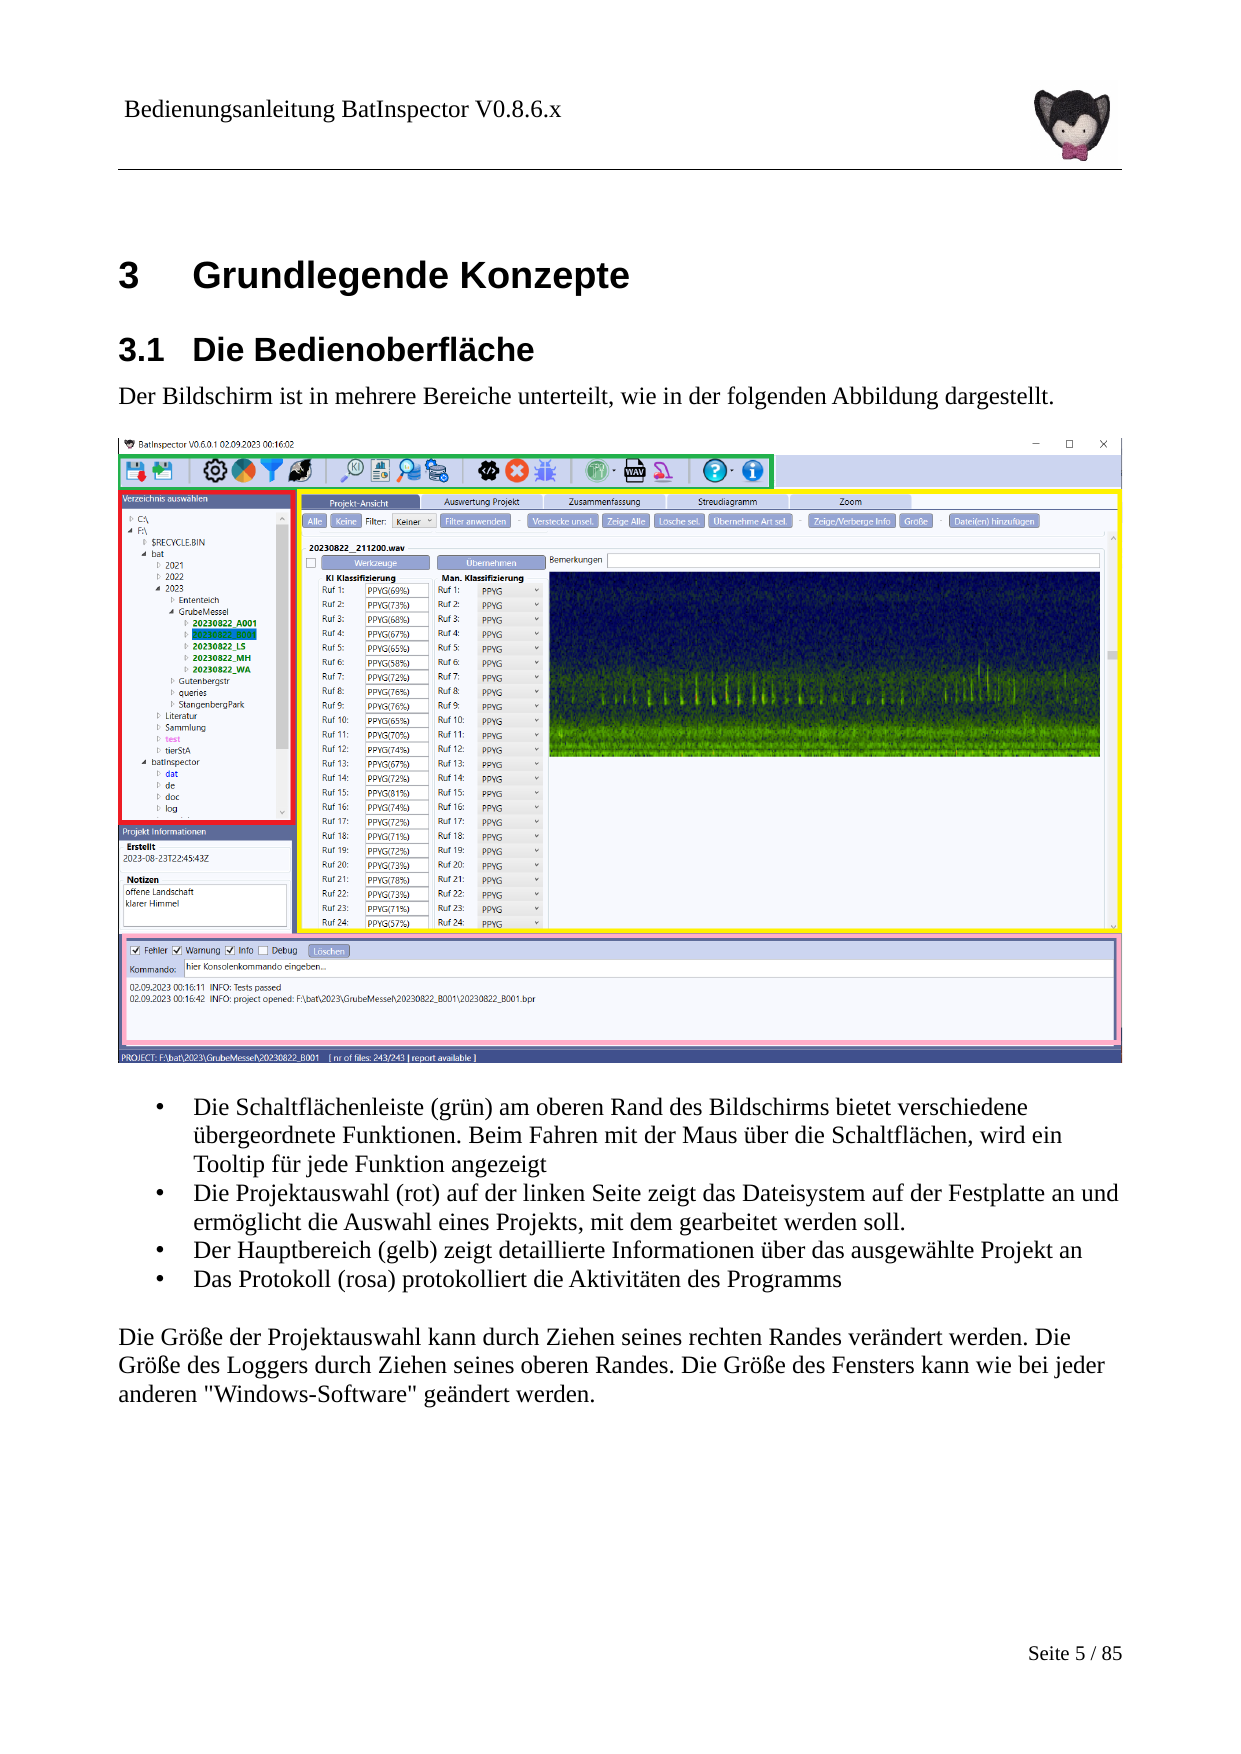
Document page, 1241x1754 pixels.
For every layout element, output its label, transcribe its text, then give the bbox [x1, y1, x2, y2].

list Die Schaltflächenleiste (grün) am oberen Rand des Bildschirms bietet verschiedene übergeordnete Funktionen. Beim Fahren mit der Maus über die Schaltflächen, wird ein Tooltip für jede Funktion angezeigt [156, 1092, 1122, 1178]
list Der Hauptbereich (gelb) zeigt detaillierte Informationen über das ausgewählte Projekt an [156, 1236, 1122, 1264]
picture [1030, 80, 1119, 169]
list Das Protokoll (rosa) protokolliert die Aktivitäten des Programms [156, 1264, 1122, 1293]
list Die Projektauswahl (rot) auf der linken Seite zeigt das Dateisystem auf der Festplatte an und ermöglicht die Auswahl eines Projekts, mit dem gearbeitet werden soll. [156, 1178, 1122, 1236]
text Der Bildschirm ist in mehrere Bereiche unterteilt, wie in der folgenden Abbildung dargestellt. [118, 381, 1122, 410]
picture [118, 438, 1123, 1063]
text Die Größe der Projektauswahl kann durch Ziehen seines rechten Randes verändert werden. Die Größe des Loggers durch Ziehen seines oberen Randes. Die Größe des Fensters kann wie bei jeder anderen "Windows-Software" geändert werden. [118, 1322, 1122, 1408]
subtitle Die Bedienoberfläche [118, 330, 1122, 369]
subtitle Grundlegende Konzepte [118, 253, 1122, 297]
